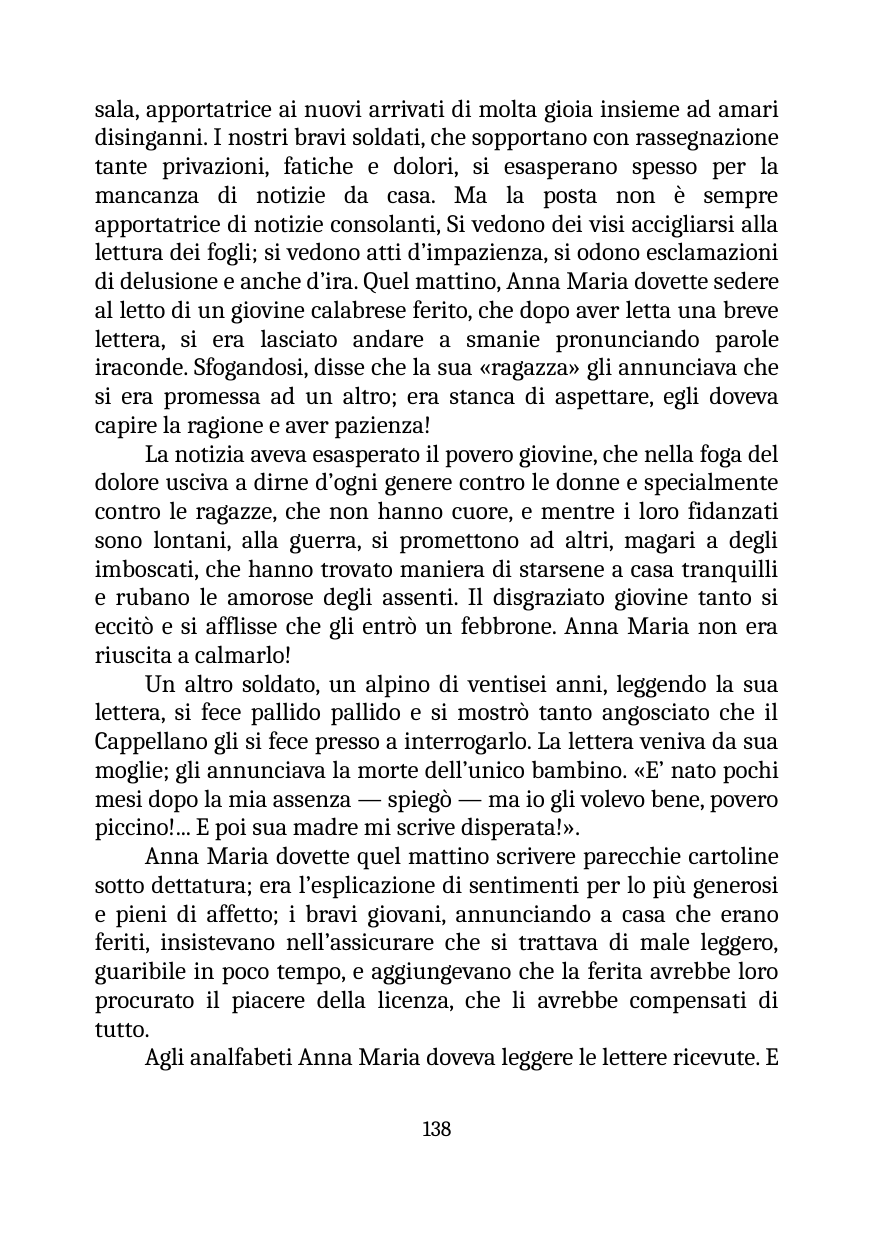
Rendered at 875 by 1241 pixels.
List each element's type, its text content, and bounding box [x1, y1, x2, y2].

text sala, apportatrice ai nuovi arrivati di molta gioia insieme ad amari disinganni. I nostri bravi soldati, che sopportano con rassegnazione tante privazioni, fatiche e dolori, si esasperano spesso per la mancanza di notizie da casa. Ma la posta non è sempre apportatrice di notizie consolanti, Si vedono dei visi accigliarsi alla lettura dei fogli; si vedono atti d’impazienza, si odono esclamazioni di delusione e anche d’ira. Quel mattino, Anna Maria dovette sedere al letto di un giovine calabrese ferito, che dopo aver letta una breve lettera, si era lasciato andare a smanie pronunciando parole iraconde. Sfogandosi, disse che la sua «ragazza» gli annunciava che si era promessa ad un altro; era stanca di aspettare, egli doveva capire la ragione e aver pazienza! [94, 94, 779, 439]
text Anna Maria dovette quel mattino scrivere parecchie cartoline sotto dettatura; era l’esplicazione di sentimenti per lo più generosi e pieni di affetto; i bravi giovani, annunciando a casa che erano feriti, insistevano nell’assicurare che si trattava di male leggero, guaribile in poco tempo, e aggiungevano che la ferita avrebbe loro procurato il piacere della licenza, che li avrebbe compensati di tutto. [94, 842, 779, 1043]
text Agli analfabeti Anna Maria doveva leggere le lettere ricevute. E [94, 1043, 779, 1072]
text Un altro soldato, un alpino di ventisei anni, leggendo la sua lettera, si fece pallido pallido e si mostrò tanto angosciato che il Cappellano gli si fece presso a interrogarlo. La lettera veniva da sua moglie; gli annunciava la morte dell’unico bambino. «E’ nato pochi mesi dopo la mia assenza — spiegò — ma io gli volevo bene, povero piccino!... E poi sua madre mi scrive disperata!». [94, 669, 779, 842]
text La notizia aveva esasperato il povero giovine, che nella foga del dolore usciva a dirne d’ogni genere contro le donne e specialmente contro le ragazze, che non hanno cuore, e mentre i loro fidanzati sono lontani, alla guerra, si promettono ad altri, magari a degli imboscati, che hanno trovato maniera di starsene a casa tranquilli e rubano le amorose degli assenti. Il disgraziato giovine tanto si eccitò e si afflisse che gli entrò un febbrone. Anna Maria non era riuscita a calmarlo! [94, 439, 779, 669]
